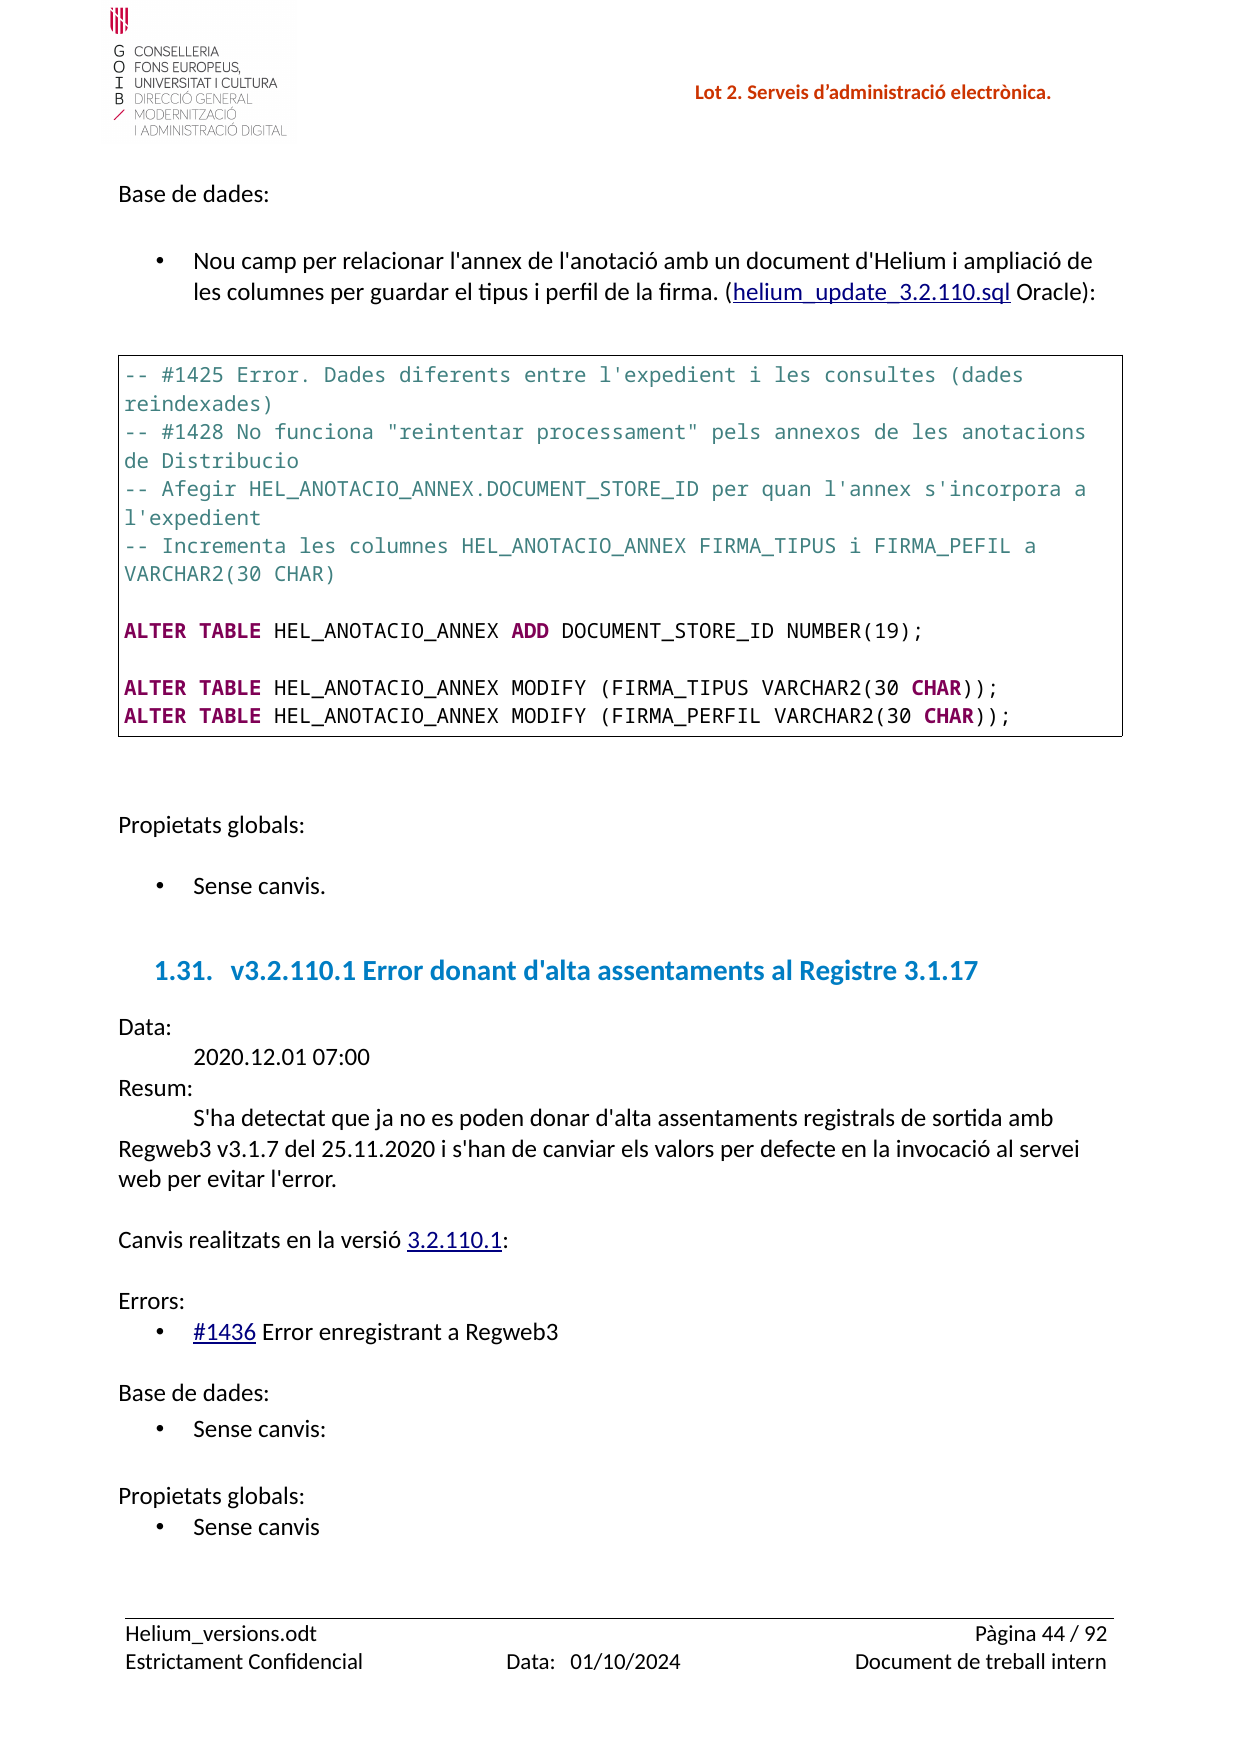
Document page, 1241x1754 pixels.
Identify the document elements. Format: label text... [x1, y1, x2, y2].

table_header -- #1425 Error. Dades diferents entre l'expedient i les consultes (dades reindexades) -- #1428 No funciona "reintentar processament" pels annexos de les anotacions de Distribucio -- Afegir HEL_ANOTACIO_ANNEX.DOCUMENT_STORE_ID per quan l'annex s'incorpora a l'expedient -- Incrementa les columnes HEL_ANOTACIO_ANNEX FIRMA_TIPUS i FIRMA_PEFIL a VARCHAR2(30 CHAR) ALTER TABLE HEL_ANOTACIO_ANNEX ADD DOCUMENT_STORE_ID NUMBER(19); ALTER TABLE HEL_ANOTACIO_ANNEX MODIFY (FIRMA_TIPUS VARCHAR2(30 CHAR)); ALTER TABLE HEL_ANOTACIO_ANNEX MODIFY (FIRMA_PERFIL VARCHAR2(30 CHAR)); [119, 356, 1122, 736]
text Errors: [118, 1286, 1122, 1316]
text S'ha detectat que ja no es poden donar d'alta assentaments registrals de sortida amb Regweb3 v3.1.7 del 25.11.2020 i s'han de canviar els valors per defecte en la invocació al servei web per evitar l'error. [118, 1102, 1122, 1194]
list Sense canvis [156, 1511, 1122, 1542]
list #1436 Error enregistrant a Regweb3 [156, 1316, 1122, 1347]
text Data: [118, 1011, 1122, 1041]
list Sense canvis: [156, 1413, 1122, 1444]
text Propietats globals: [118, 809, 1122, 839]
picture [100, 0, 297, 144]
list Nou camp per relacionar l'annex de l'anotació amb un document d'Helium i ampliació de les columnes per guardar el tipus i perfil de la firma. (helium_update_3.2.110.sql Oracle): [156, 245, 1122, 306]
text Propietats globals: [118, 1481, 1122, 1511]
text Resum: [118, 1072, 1122, 1102]
text 2020.12.01 07:00 [118, 1041, 1122, 1072]
text Base de dades: [118, 1377, 1122, 1408]
text Base de dades: [118, 178, 1122, 209]
subtitle v3.2.110.1 Error donant d'alta assentaments al Registre 3.1.17 [153, 952, 1122, 987]
text Canvis realitzats en la versió 3.2.110.1: [118, 1224, 1122, 1255]
list Sense canvis. [156, 870, 1122, 900]
